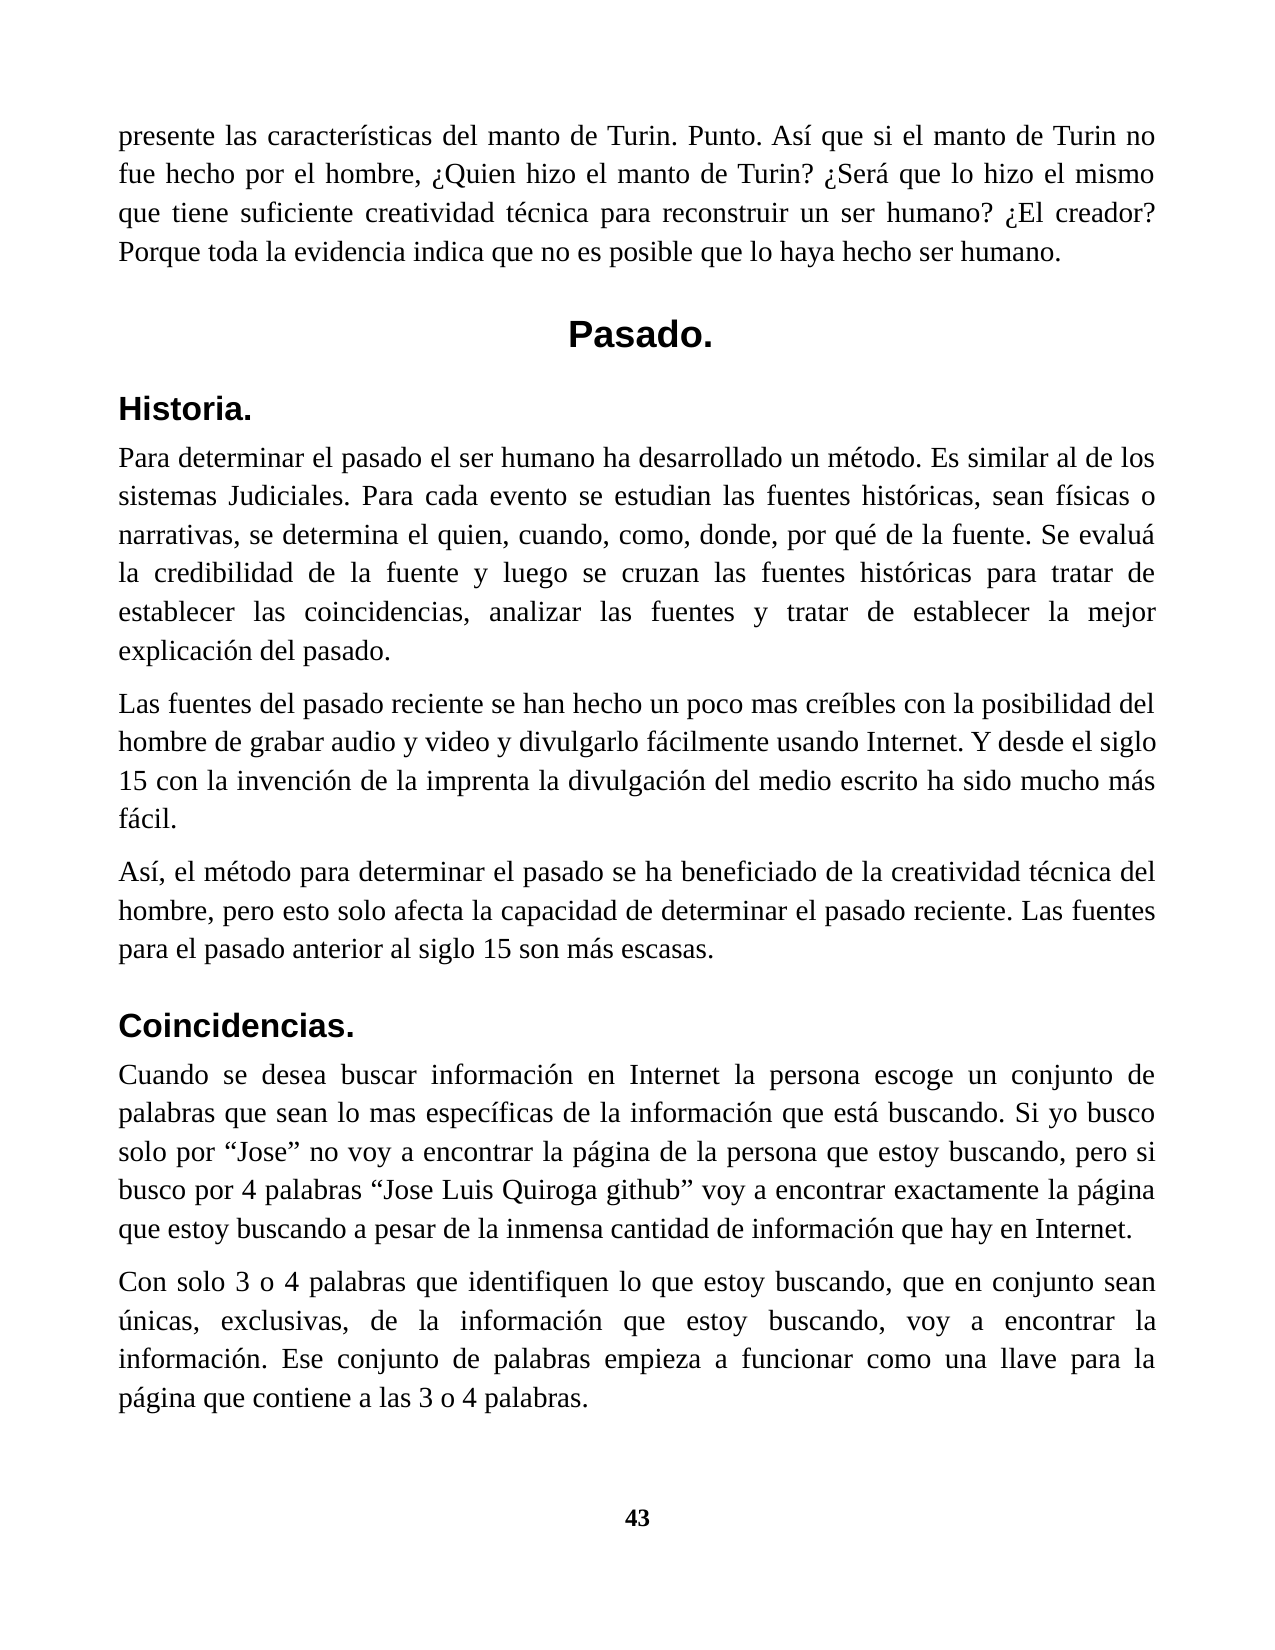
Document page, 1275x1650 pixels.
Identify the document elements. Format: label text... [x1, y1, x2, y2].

subtitle Coincidencias. [118, 1006, 1157, 1044]
text Cuando se desea buscar información en Internet la persona escoge un conjunto de palabras que sean lo mas específicas de la información que está buscando. Si yo busco solo por “Jose” no voy a encontrar la página de la persona que estoy buscando, pero si busco por 4 palabras “Jose Luis Quiroga github” voy a encontrar exactamente la página que estoy buscando a pesar de la inmensa cantidad de información que hay en Internet. [118, 1057, 1157, 1244]
text presente las características del manto de Turin. Punto. Así que si el manto de Turin no fue hecho por el hombre, ¿Quien hizo el manto de Turin? ¿Será que lo hizo el mismo que tiene suficiente creatividad técnica para reconstruir un ser humano? ¿El creador? Porque toda la evidencia indica que no es posible que lo haya hecho ser humano. [118, 118, 1157, 267]
subtitle Pasado. [124, 312, 1157, 356]
text Con solo 3 o 4 palabras que identifiquen lo que estoy buscando, que en conjunto sean únicas, exclusivas, de la información que estoy buscando, voy a encontrar la información. Ese conjunto de palabras empieza a funcionar como una llave para la página que contiene a las 3 o 4 palabras. [118, 1264, 1157, 1413]
text Para determinar el pasado el ser humano ha desarrollado un método. Es similar al de los sistemas Judiciales. Para cada evento se estudian las fuentes históricas, sean físicas o narrativas, se determina el quien, cuando, como, donde, por qué de la fuente. Se evaluá la credibilidad de la fuente y luego se cruzan las fuentes históricas para tratar de establecer las coincidencias, analizar las fuentes y tratar de establecer la mejor explicación del pasado. [118, 440, 1157, 666]
text Las fuentes del pasado reciente se han hecho un poco mas creíbles con la posibilidad del hombre de grabar audio y video y divulgarlo fácilmente usando Internet. Y desde el siglo 15 con la invención de la imprenta la divulgación del medio escrito ha sido mucho más fácil. [118, 686, 1157, 835]
subtitle Historia. [118, 389, 1157, 427]
text Así, el método para determinar el pasado se ha beneficiado de la creatividad técnica del hombre, pero esto solo afecta la capacidad de determinar el pasado reciente. Las fuentes para el pasado anterior al siglo 15 son más escasas. [118, 854, 1157, 965]
